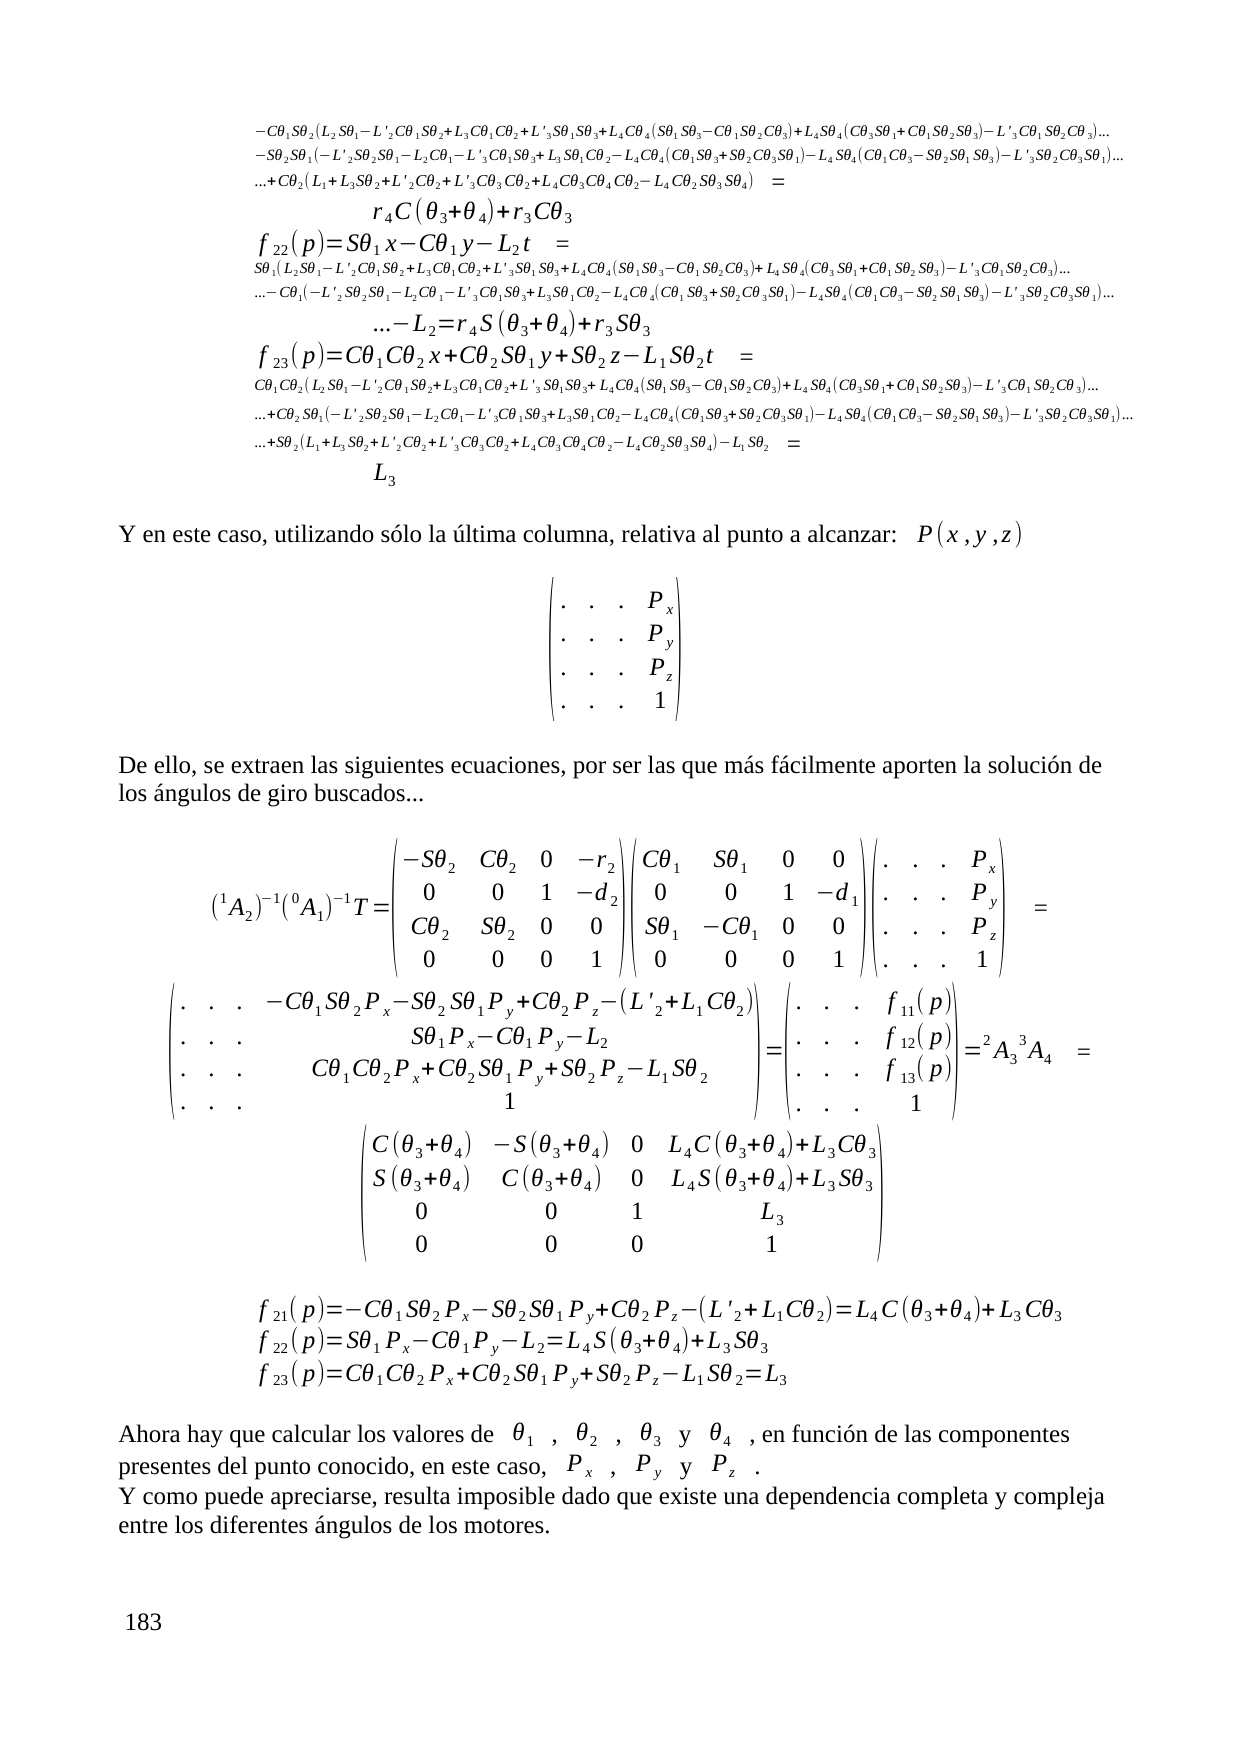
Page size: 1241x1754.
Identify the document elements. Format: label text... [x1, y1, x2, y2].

text Ahora hay que calcular los valores de,,y, en función de las componentes presentes del punto conocido, en este caso,,y. [118, 1418, 1122, 1481]
text Y en este caso, utilizando sólo la última columna, relativa al punto a alcanzar: [118, 518, 1122, 548]
text = [236, 340, 1122, 372]
text = [236, 429, 1122, 458]
text Y como puede apreciarse, resulta imposible dado que existe una dependencia completa y compleja entre los diferentes ángulos de los motores. [118, 1481, 1122, 1538]
text = [118, 836, 1122, 980]
text = [236, 147, 1122, 196]
text = [118, 980, 1122, 1123]
text De ello, se extraen las siguientes ecuaciones, por ser las que más fácilmente aporten la solución de los ángulos de giro buscados... [118, 750, 1122, 807]
text = [236, 227, 1122, 259]
